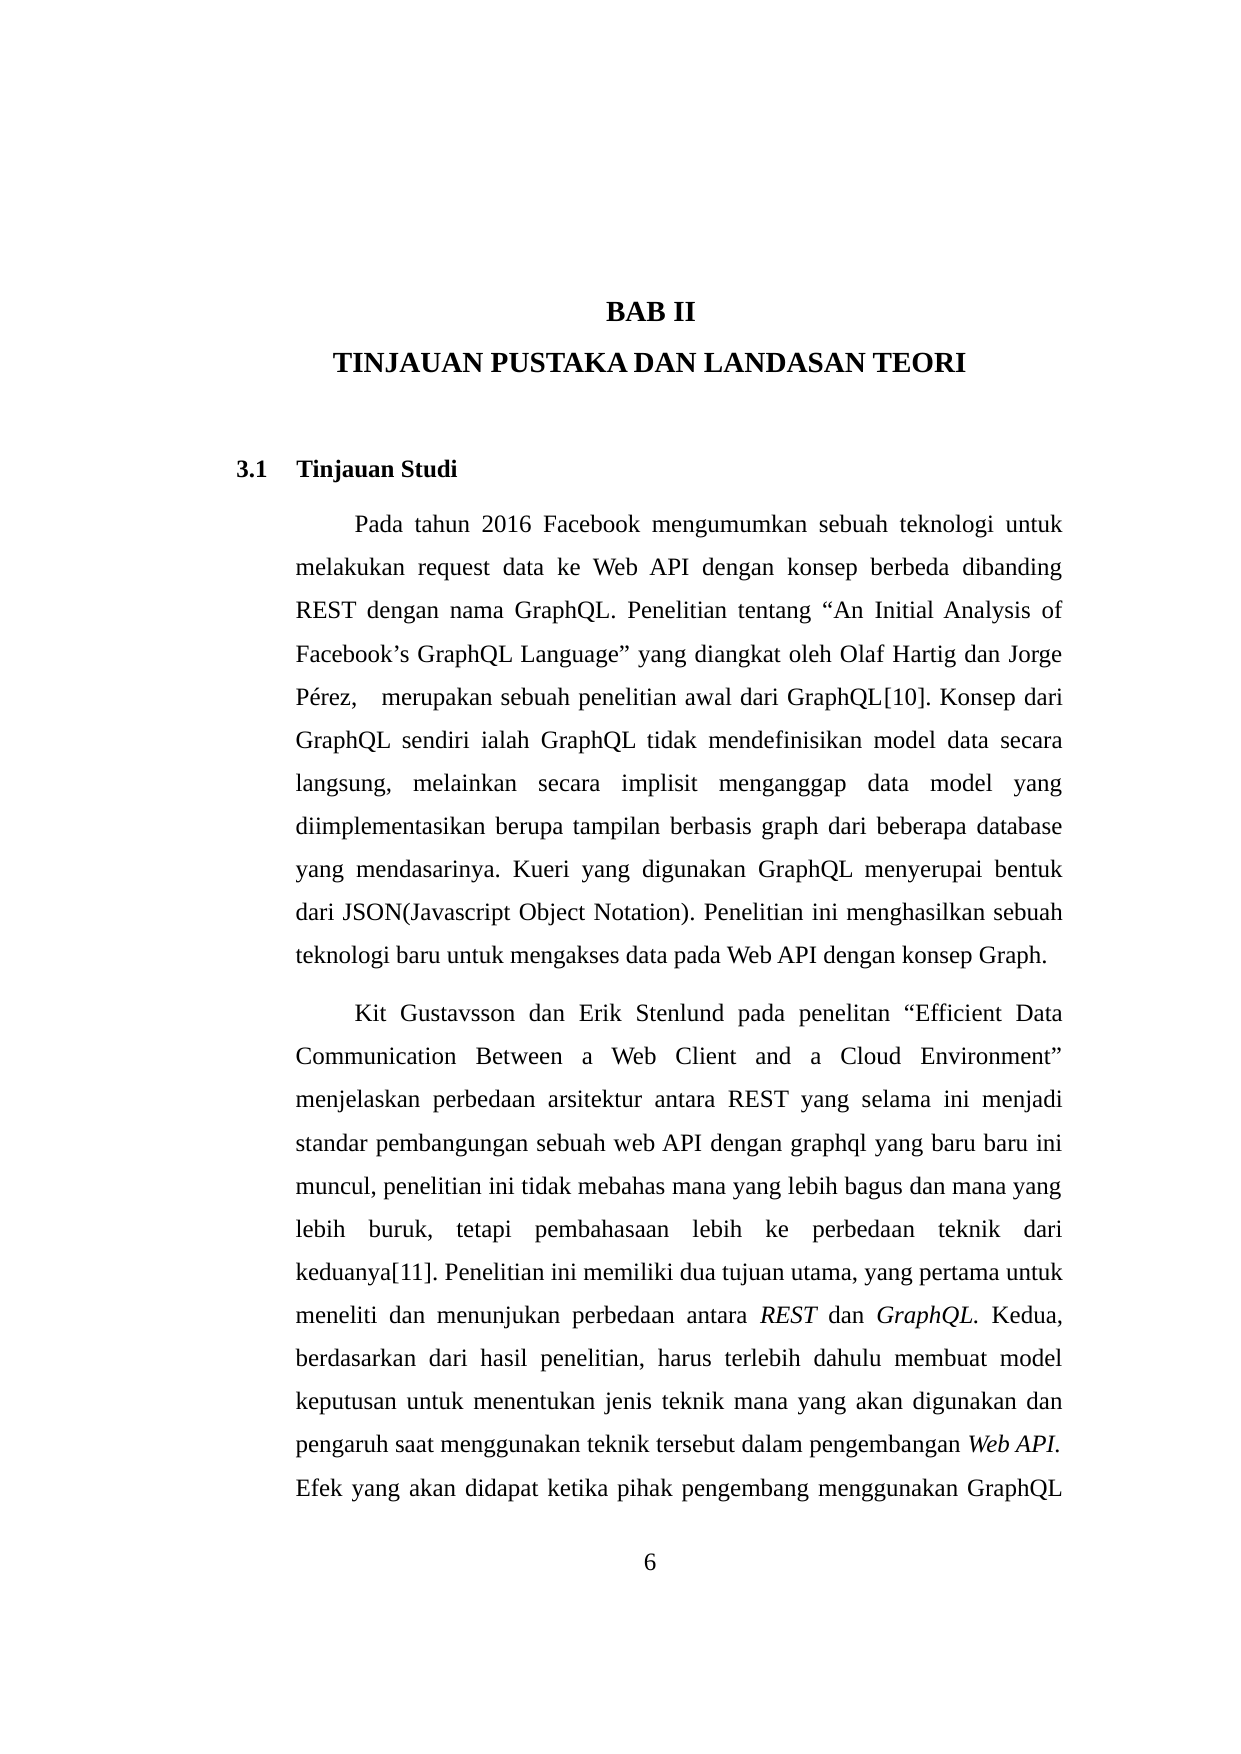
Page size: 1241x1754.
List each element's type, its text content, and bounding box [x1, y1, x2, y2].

subtitle Pada tahun 2016 Facebook mengumumkan sebuah teknologi untuk melakukan request data ke Web API dengan konsep berbeda dibanding REST dengan nama GraphQL. Penelitian tentang “An Initial Analysis of Facebook’s GraphQL Language” yang diangkat oleh Olaf Hartig dan Jorge Pérez, merupakan sebuah penelitian awal dari GraphQL[10]. Konsep dari GraphQL sendiri ialah GraphQL tidak mendefinisikan model data secara langsung, melainkan secara implisit menganggap data model yang diimplementasikan berupa tampilan berbasis graph dari beberapa database yang mendasarinya. Kueri yang digunakan GraphQL menyerupai bentuk dari JSON(Javascript Object Notation). Penelitian ini menghasilkan sebuah teknologi baru untuk mengakses data pada Web API dengan konsep Graph. [295, 509, 1063, 969]
subtitle BAB II TINJAUAN PUSTAKA DAN LANDASAN TEORI [236, 294, 1063, 378]
subtitle Kit Gustavsson dan Erik Stenlund pada penelitan “Efficient Data Communication Between a Web Client and a Cloud Environment” menjelaskan perbedaan arsitektur antara REST yang selama ini menjadi standar pembangungan sebuah web API dengan graphql yang baru baru ini muncul, penelitian ini tidak mebahas mana yang lebih bagus dan mana yang lebih buruk, tetapi pembahasaan lebih ke perbedaan teknik dari keduanya[11]. Penelitian ini memiliki dua tujuan utama, yang pertama untuk meneliti dan menunjukan perbedaan antara REST dan GraphQL. Kedua, berdasarkan dari hasil penelitian, harus terlebih dahulu membuat model keputusan untuk menentukan jenis teknik mana yang akan digunakan dan pengaruh saat menggunakan teknik tersebut dalam pengembangan Web API. Efek yang akan didapat ketika pihak pengembang menggunakan GraphQL [295, 998, 1063, 1501]
subtitle Tinjauan Studi [236, 454, 1063, 482]
